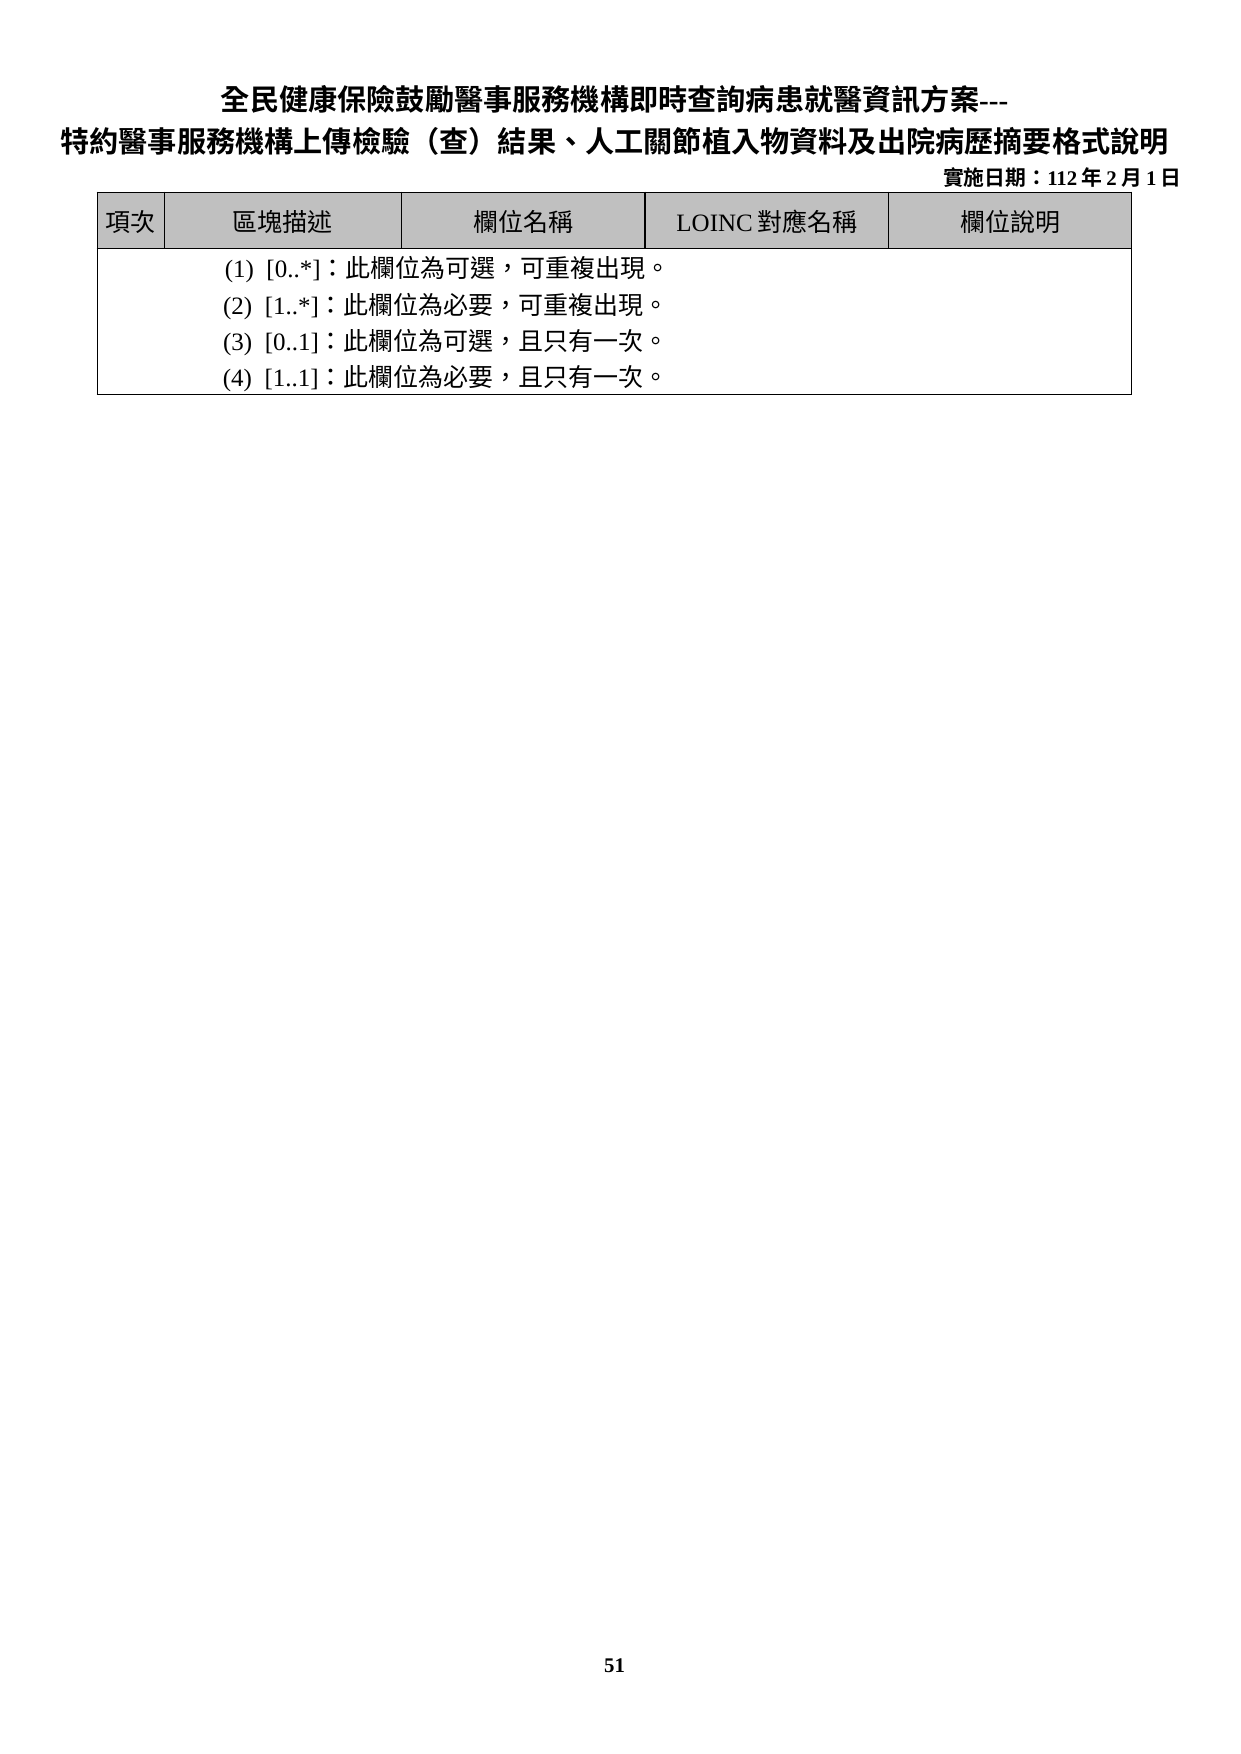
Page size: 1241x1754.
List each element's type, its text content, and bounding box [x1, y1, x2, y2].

table_header 欄位說明 [889, 193, 1131, 248]
table_header 區塊描述 [165, 193, 401, 248]
table_header LOINC對應名稱 [646, 193, 888, 248]
table_header 欄位名稱 [402, 193, 644, 248]
table_cell (1) [0..*]：此欄位為可選，可重複出現。 (2) [1..*]：此欄位為必要，可重複出現。 (3) [0..1]：此欄位為可選，且只有一次。 (4) [1..1]：此欄位為必要，且只有一次。 [98, 249, 1131, 394]
table_header 項次 [98, 193, 164, 248]
